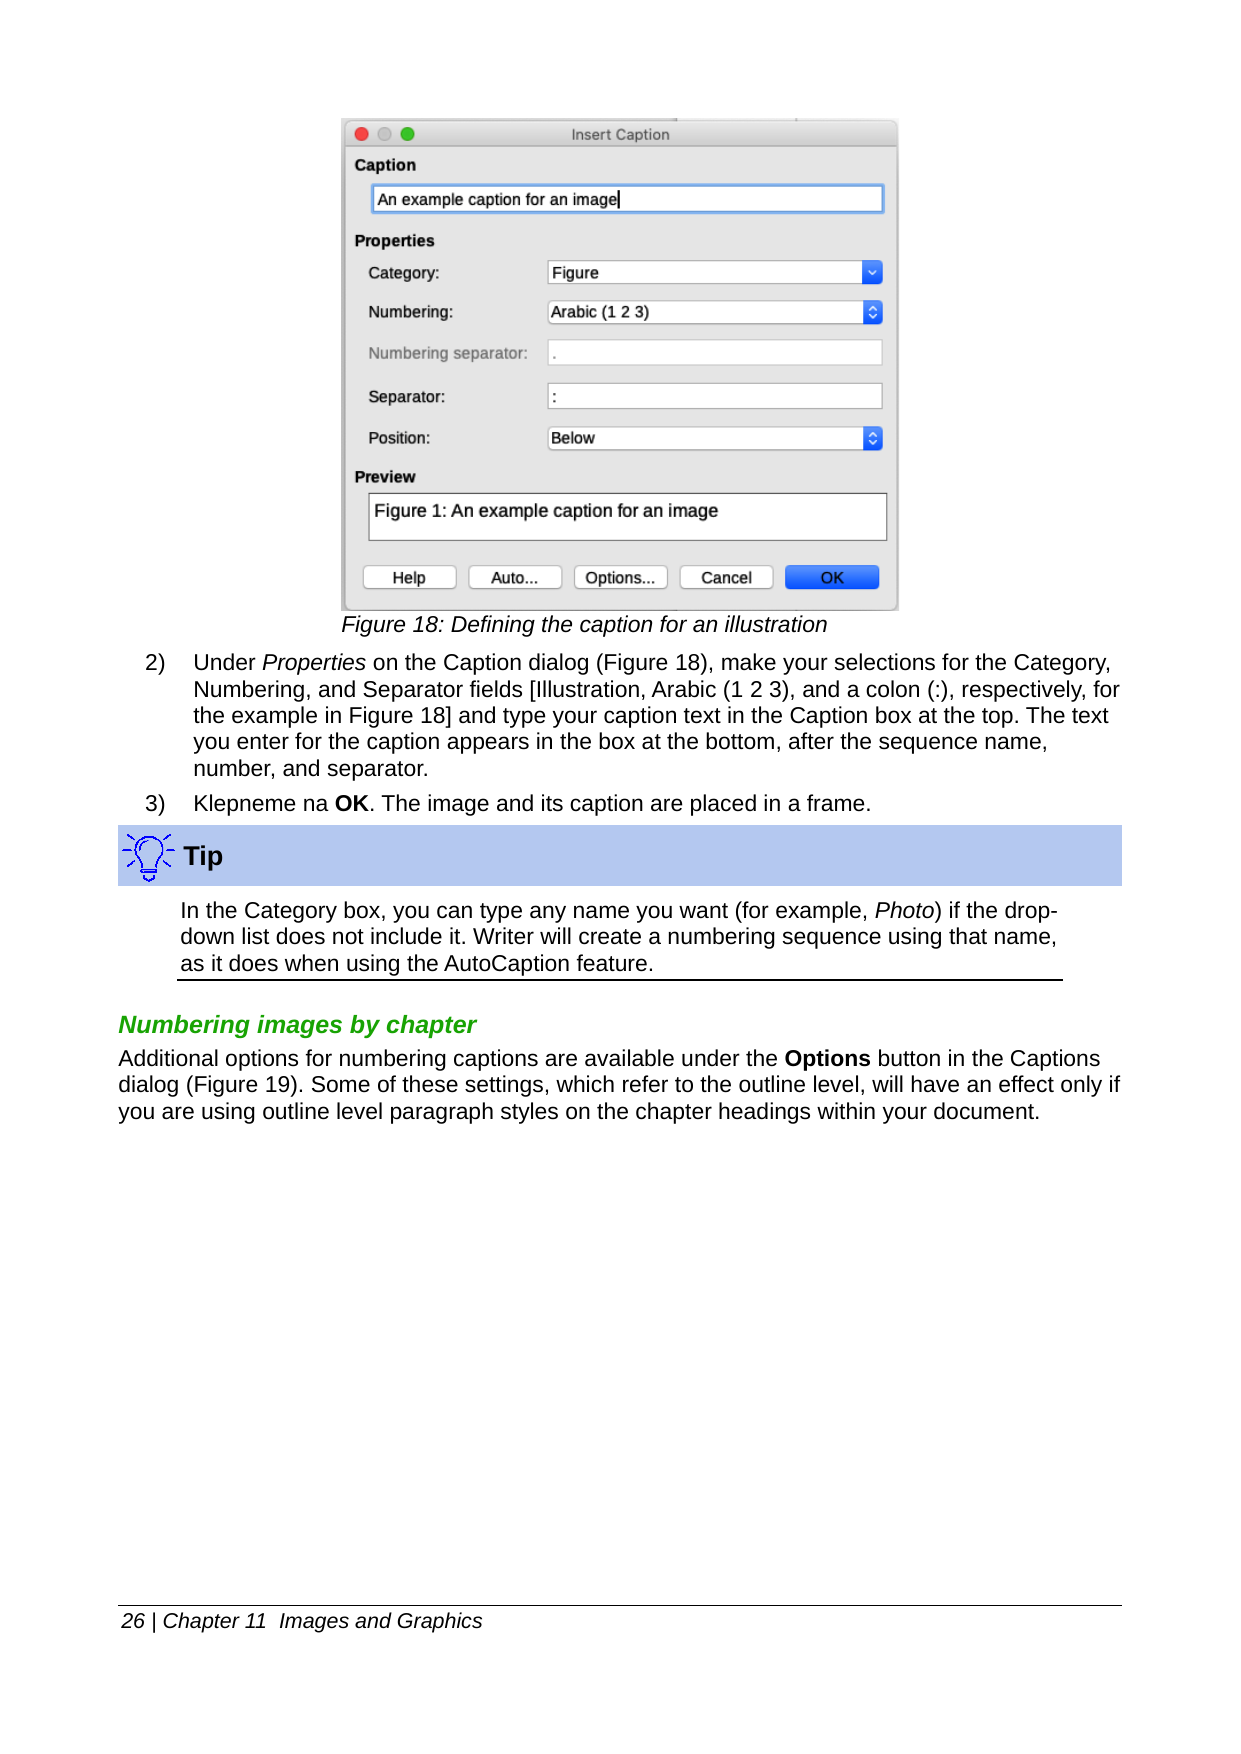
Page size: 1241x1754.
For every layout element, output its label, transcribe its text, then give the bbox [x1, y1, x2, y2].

list Klepneme na OK. The image and its caption are placed in a frame. [165, 790, 1122, 816]
subtitle Numbering images by chapter [118, 1010, 1122, 1039]
picture [341, 118, 900, 611]
subtitle Tip [118, 825, 1122, 886]
list Under Properties on the Caption dialog (Figure 18), make your selections for the Category, Numbering, and Separator fields [Illustration, Arabic (1 2 3), and a colon (:), respectively, for the example in Figure 18] and type your caption text in the Caption box at the top. The text you enter for the caption appears in the box at the bottom, after the sequence name, number, and separator. [165, 649, 1122, 781]
picture [119, 826, 179, 886]
text Figure 18: Defining the caption for an illustration [341, 611, 899, 637]
text Additional options for numbering captions are available under the Options button in the Captions dialog (Figure 19). Some of these settings, which refer to the outline level, will have an effect only if you are using outline level paragraph styles on the chapter headings within your document. [118, 1045, 1122, 1124]
text In the Category box, you can type any name you want (for example, Photo) if the drop-down list does not include it. Writer will create a numbering sequence using that name, as it does when using the AutoCaption feature. [177, 894, 1063, 979]
